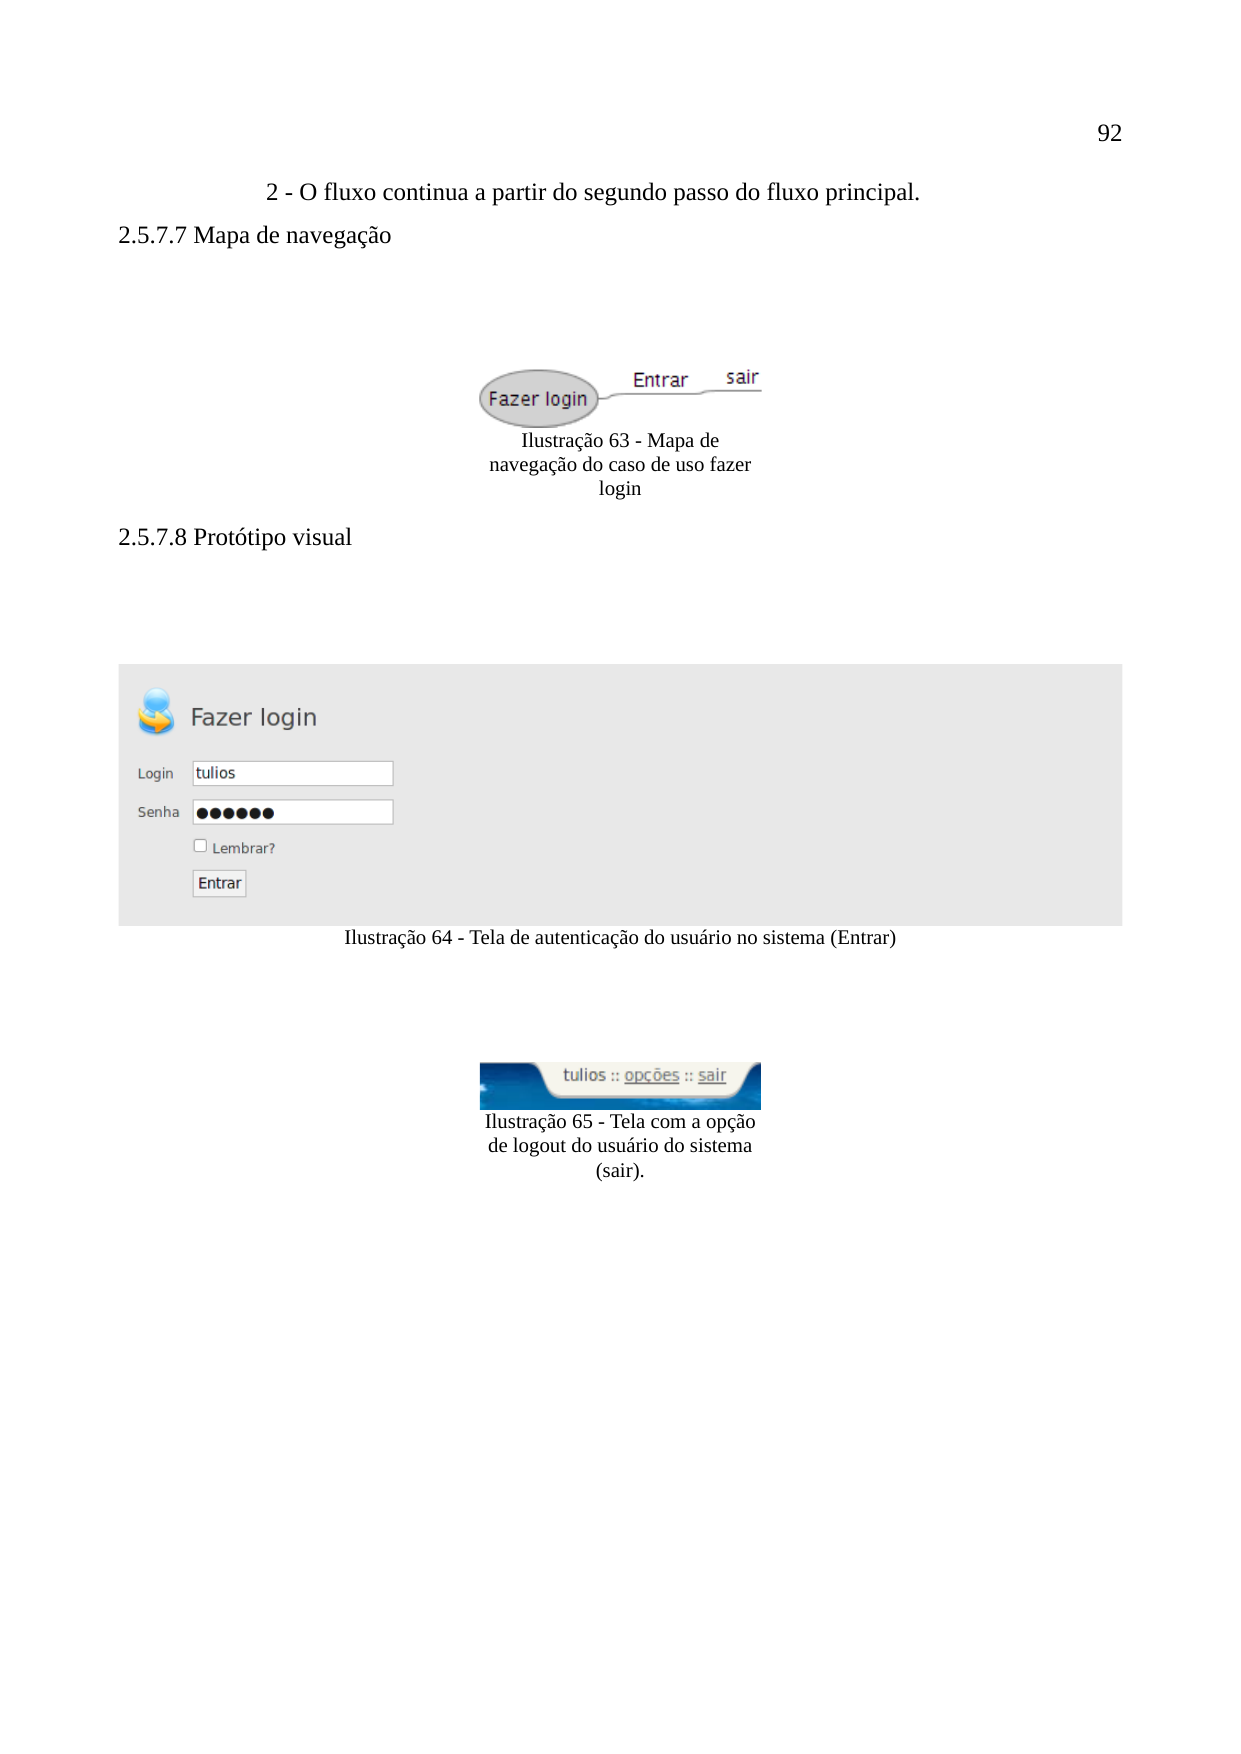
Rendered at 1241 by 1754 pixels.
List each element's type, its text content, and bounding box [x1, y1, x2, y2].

picture [478, 362, 762, 428]
text Ilustração 63 - Mapa de navegação do caso de uso fazer login [479, 428, 762, 500]
picture [118, 664, 1123, 926]
subtitle Protótipo visual [118, 522, 1122, 551]
subtitle Mapa de navegação [118, 220, 1122, 249]
text Ilustração 65 - Tela com a opção de logout do usuário do sistema (sair). [479, 1110, 761, 1182]
text Ilustração 64 - Tela de autenticação do usuário no sistema (Entrar) [118, 926, 1122, 949]
text 2 - O fluxo continua a partir do segundo passo do fluxo principal. [118, 177, 1122, 206]
picture [479, 1062, 761, 1110]
